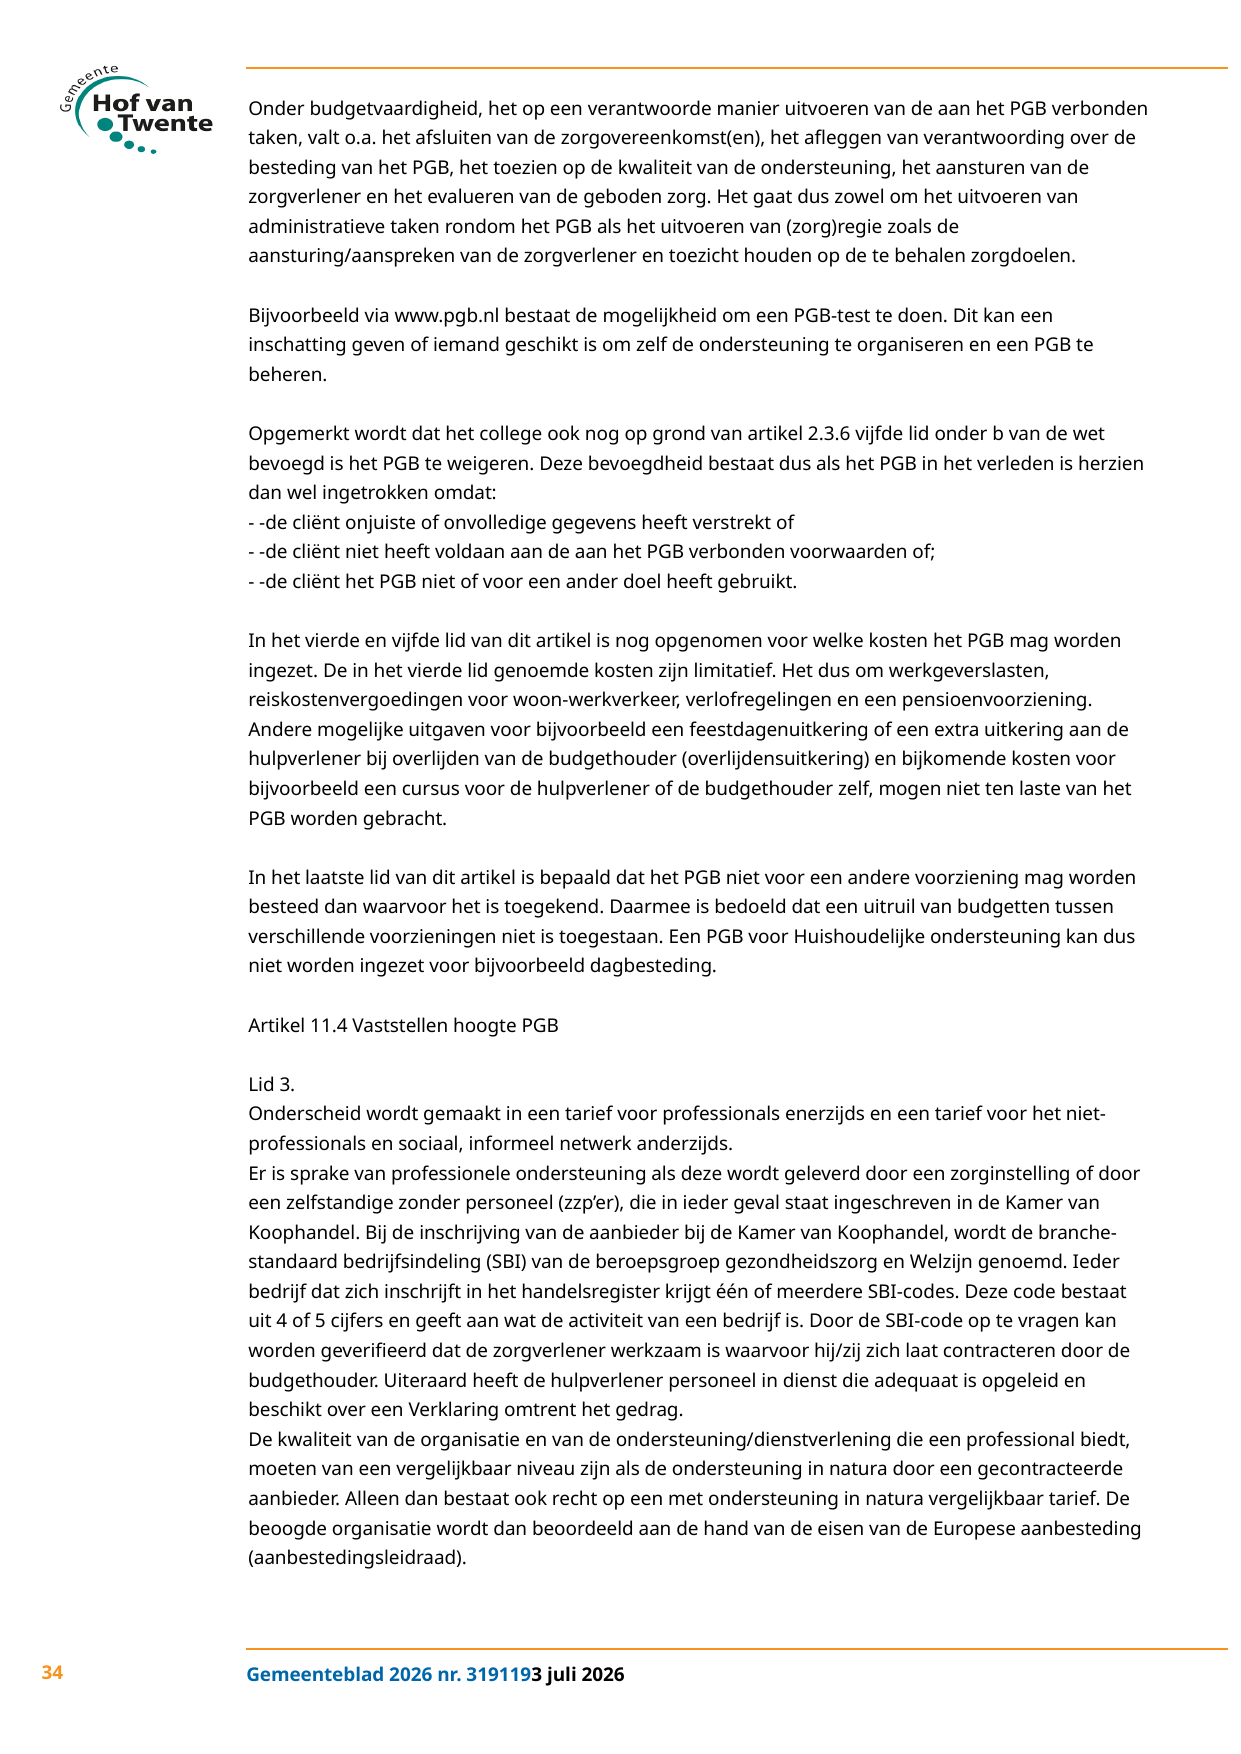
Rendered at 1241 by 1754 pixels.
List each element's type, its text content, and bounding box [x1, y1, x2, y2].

text - -de cliënt onjuiste of onvolledige gegevens heeft verstrekt of [248, 509, 1152, 535]
text - -de cliënt niet heeft voldaan aan de aan het PGB verbonden voorwaarden of; [248, 538, 1152, 564]
text In het laatste lid van dit artikel is bepaald dat het PGB niet voor een andere voorziening mag worden besteed dan waarvoor het is toegekend. Daarmee is bedoeld dat een uitruil van budgetten tussen verschillende voorzieningen niet is toegestaan. Een PGB voor Huishoudelijke ondersteuning kan dus niet worden ingezet voor bijvoorbeeld dagbesteding. [248, 864, 1152, 978]
text Artikel 11.4 Vaststellen hoogte PGB [248, 1012, 1152, 1038]
text - -de cliënt het PGB niet of voor een ander doel heeft gebruikt. [248, 568, 1152, 594]
text Opgemerkt wordt dat het college ook nog op grond van artikel 2.3.6 vijfde lid onder b van de wet bevoegd is het PGB te weigeren. Deze bevoegdheid bestaat dus als het PGB in het verleden is herzien dan wel ingetrokken omdat: [248, 420, 1152, 505]
picture [41, 47, 231, 172]
text Er is sprake van professionele ondersteuning als deze wordt geleverd door een zorginstelling of door een zelfstandige zonder personeel (zzp’er), die in ieder geval staat ingeschreven in de Kamer van Koophandel. Bij de inschrijving van de aanbieder bij de Kamer van Koophandel, wordt de branche-standaard bedrijfsindeling (SBI) van de beroepsgroep gezondheidszorg en Welzijn genoemd. Ieder bedrijf dat zich inschrijft in het handelsregister krijgt één of meerdere SBI-codes. Deze code bestaat uit 4 of 5 cijfers en geeft aan wat de activiteit van een bedrijf is. Door de SBI-code op te vragen kan worden geverifieerd dat de zorgverlener werkzaam is waarvoor hij/zij zich laat contracteren door de budgethouder. Uiteraard heeft de hulpverlener personeel in dienst die adequaat is opgeleid en beschikt over een Verklaring omtrent het gedrag. [248, 1160, 1152, 1422]
text De kwaliteit van de organisatie en van de ondersteuning/dienstverlening die een professional biedt, moeten van een vergelijkbaar niveau zijn als de ondersteuning in natura door een gecontracteerde aanbieder. Alleen dan bestaat ook recht op een met ondersteuning in natura vergelijkbaar tarief. De beoogde organisatie wordt dan beoordeeld aan de hand van de eisen van de Europese aanbesteding (aanbestedingsleidraad). [248, 1426, 1152, 1570]
text Lid 3. [248, 1071, 1152, 1097]
text In het vierde en vijfde lid van dit artikel is nog opgenomen voor welke kosten het PGB mag worden ingezet. De in het vierde lid genoemde kosten zijn limitatief. Het dus om werkgeverslasten, reiskostenvergoedingen voor woon-werkverkeer, verlofregelingen en een pensioenvoorziening. Andere mogelijke uitgaven voor bijvoorbeeld een feestdagenuitkering of een extra uitkering aan de hulpverlener bij overlijden van de budgethouder (overlijdensuitkering) en bijkomende kosten voor bijvoorbeeld een cursus voor de hulpverlener of de budgethouder zelf, mogen niet ten laste van het PGB worden gebracht. [248, 627, 1152, 831]
text Bijvoorbeeld via www.pgb.nl bestaat de mogelijkheid om een PGB-test te doen. Dit kan een inschatting geven of iemand geschikt is om zelf de ondersteuning te organiseren en een PGB te beheren. [248, 302, 1152, 387]
text Onder budgetvaardigheid, het op een verantwoorde manier uitvoeren van de aan het PGB verbonden taken, valt o.a. het afsluiten van de zorgovereenkomst(en), het afleggen van verantwoording over de besteding van het PGB, het toezien op de kwaliteit van de ondersteuning, het aansturen van de zorgverlener en het evalueren van de geboden zorg. Het gaat dus zowel om het uitvoeren van administratieve taken rondom het PGB als het uitvoeren van (zorg)regie zoals de aansturing/aanspreken van de zorgverlener en toezicht houden op de te behalen zorgdoelen. [248, 95, 1152, 268]
text Onderscheid wordt gemaakt in een tarief voor professionals enerzijds en een tarief voor het niet-professionals en sociaal, informeel netwerk anderzijds. [248, 1101, 1152, 1156]
